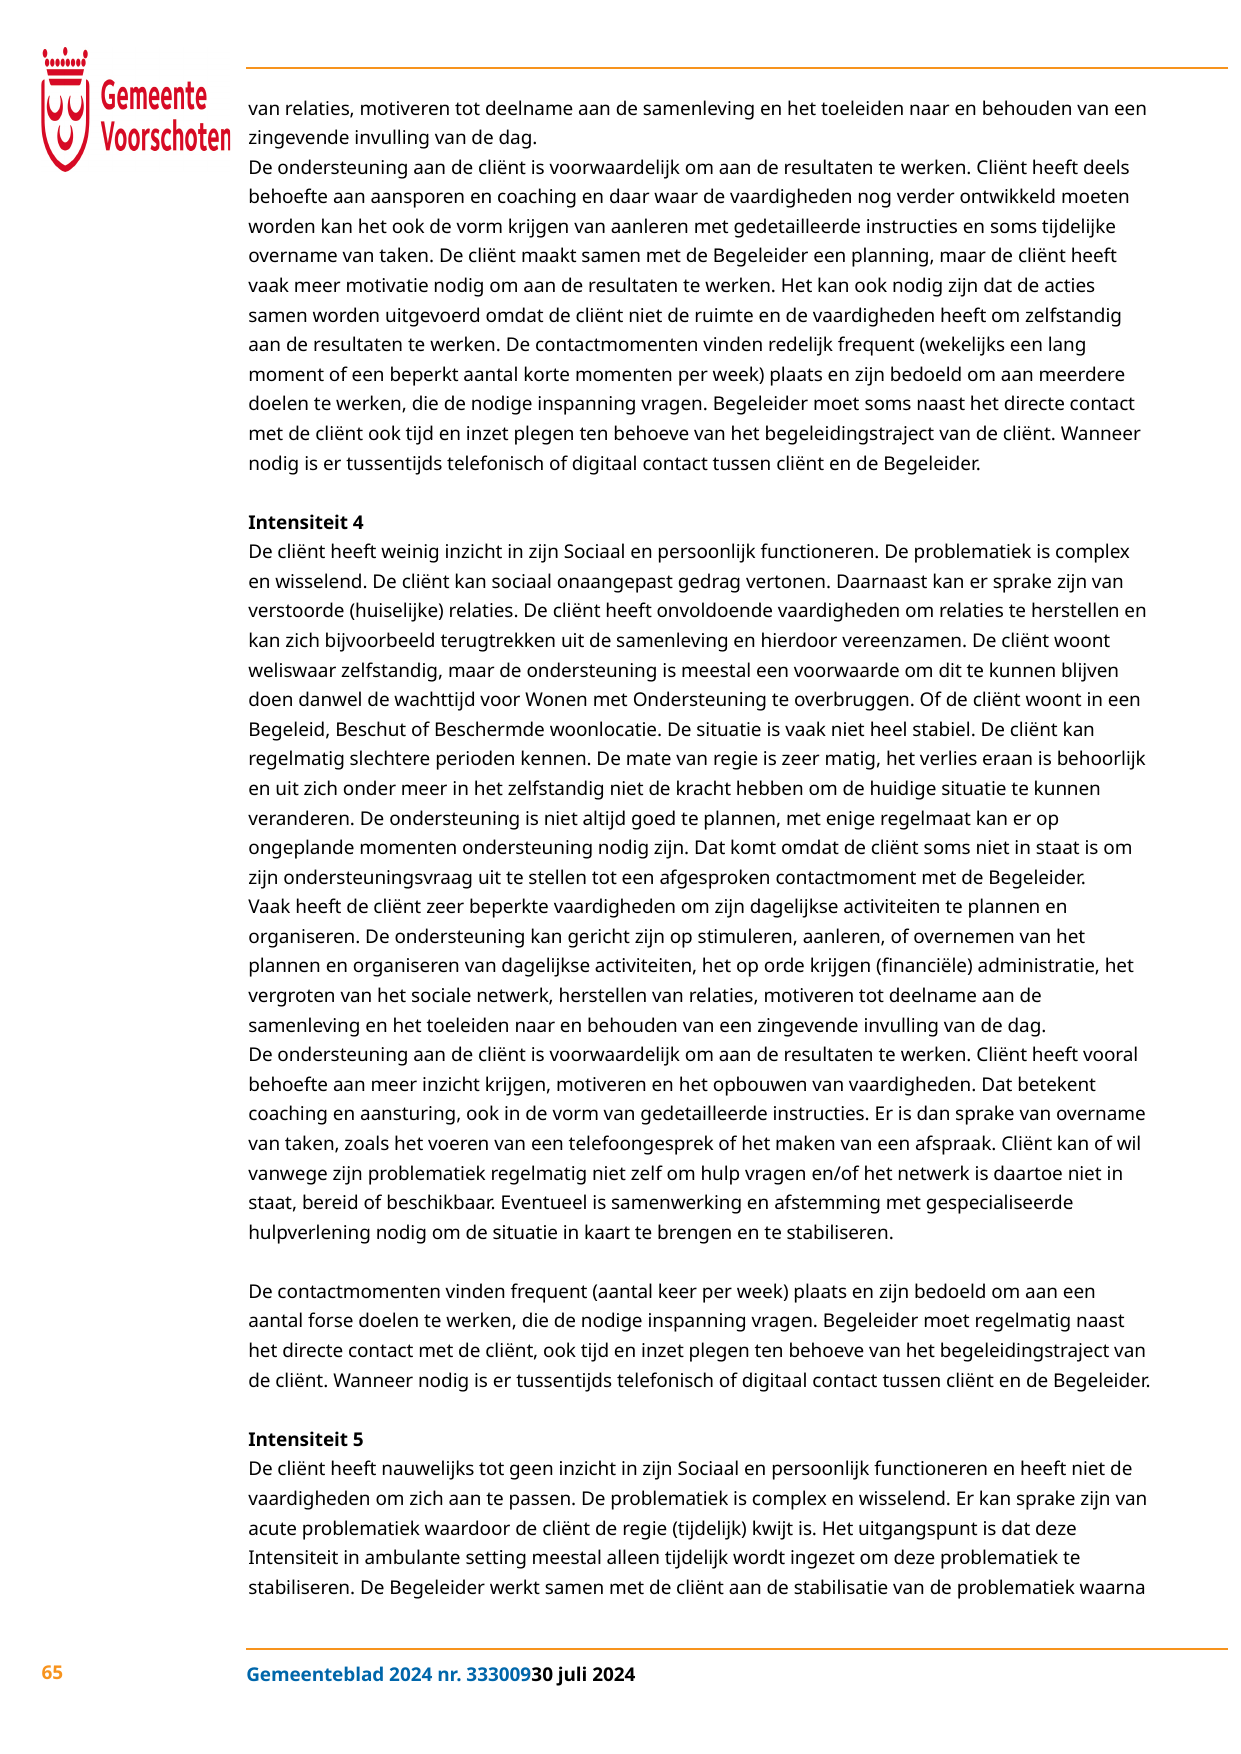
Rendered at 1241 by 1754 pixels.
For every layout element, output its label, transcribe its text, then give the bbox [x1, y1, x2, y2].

table_cell van relaties, motiveren tot deelname aan de samenleving en het toeleiden naar en behouden van een zingevende invulling van de dag. De ondersteuning aan de cliënt is voorwaardelijk om aan de resultaten te werken. Cliënt heeft deels behoefte aan aansporen en coaching en daar waar de vaardigheden nog verder ontwikkeld moeten worden kan het ook de vorm krijgen van aanleren met gedetailleerde instructies en soms tijdelijke overname van taken. De cliënt maakt samen met de Begeleider een planning, maar de cliënt heeft vaak meer motivatie nodig om aan de resultaten te werken. Het kan ook nodig zijn dat de acties samen worden uitgevoerd omdat de cliënt niet de ruimte en de vaardigheden heeft om zelfstandig aan de resultaten te werken. De contactmomenten vinden redelijk frequent (wekelijks een lang moment of een beperkt aantal korte momenten per week) plaats en zijn bedoeld om aan meerdere doelen te werken, die de nodige inspanning vragen. Begeleider moet soms naast het directe contact met de cliënt ook tijd en inzet plegen ten behoeve van het begeleidingstraject van de cliënt. Wanneer nodig is er tussentijds telefonisch of digitaal contact tussen cliënt en de Begeleider. Intensiteit 4 De cliënt heeft weinig inzicht in zijn Sociaal en persoonlijk functioneren. De problematiek is complex en wisselend. De cliënt kan sociaal onaangepast gedrag vertonen. Daarnaast kan er sprake zijn van verstoorde (huiselijke) relaties. De cliënt heeft onvoldoende vaardigheden om relaties te herstellen en kan zich bijvoorbeeld terugtrekken uit de samenleving en hierdoor vereenzamen. De cliënt woont weliswaar zelfstandig, maar de ondersteuning is meestal een voorwaarde om dit te kunnen blijven doen danwel de wachttijd voor Wonen met Ondersteuning te overbruggen. Of de cliënt woont in een Begeleid, Beschut of Beschermde woonlocatie. De situatie is vaak niet heel stabiel. De cliënt kan regelmatig slechtere perioden kennen. De mate van regie is zeer matig, het verlies eraan is behoorlijk en uit zich onder meer in het zelfstandig niet de kracht hebben om de huidige situatie te kunnen veranderen. De ondersteuning is niet altijd goed te plannen, met enige regelmaat kan er op ongeplande momenten ondersteuning nodig zijn. Dat komt omdat de cliënt soms niet in staat is om zijn ondersteuningsvraag uit te stellen tot een afgesproken contactmoment met de Begeleider. Vaak heeft de cliënt zeer beperkte vaardigheden om zijn dagelijkse activiteiten te plannen en organiseren. De ondersteuning kan gericht zijn op stimuleren, aanleren, of overnemen van het plannen en organiseren van dagelijkse activiteiten, het op orde krijgen (financiële) administratie, het vergroten van het sociale netwerk, herstellen van relaties, motiveren tot deelname aan de samenleving en het toeleiden naar en behouden van een zingevende invulling van de dag. De ondersteuning aan de cliënt is voorwaardelijk om aan de resultaten te werken. Cliënt heeft vooral behoefte aan meer inzicht krijgen, motiveren en het opbouwen van vaardigheden. Dat betekent coaching en aansturing, ook in de vorm van gedetailleerde instructies. Er is dan sprake van overname van taken, zoals het voeren van een telefoongesprek of het maken van een afspraak. Cliënt kan of wil vanwege zijn problematiek regelmatig niet zelf om hulp vragen en/of het netwerk is daartoe niet in staat, bereid of beschikbaar. Eventueel is samenwerking en afstemming met gespecialiseerde hulpverlening nodig om de situatie in kaart te brengen en te stabiliseren. De contactmomenten vinden frequent (aantal keer per week) plaats en zijn bedoeld om aan een aantal forse doelen te werken, die de nodige inspanning vragen. Begeleider moet regelmatig naast het directe contact met de cliënt, ook tijd en inzet plegen ten behoeve van het begeleidingstraject van de cliënt. Wanneer nodig is er tussentijds telefonisch of digitaal contact tussen cliënt en de Begeleider. Intensiteit 5 De cliënt heeft nauwelijks tot geen inzicht in zijn Sociaal en persoonlijk functioneren en heeft niet de vaardigheden om zich aan te passen. De problematiek is complex en wisselend. Er kan sprake zijn van acute problematiek waardoor de cliënt de regie (tijdelijk) kwijt is. Het uitgangspunt is dat deze Intensiteit in ambulante setting meestal alleen tijdelijk wordt ingezet om deze problematiek te stabiliseren. De Begeleider werkt samen met de cliënt aan de stabilisatie van de problematiek waarna [248, 95, 1152, 1600]
picture [41, 47, 231, 172]
